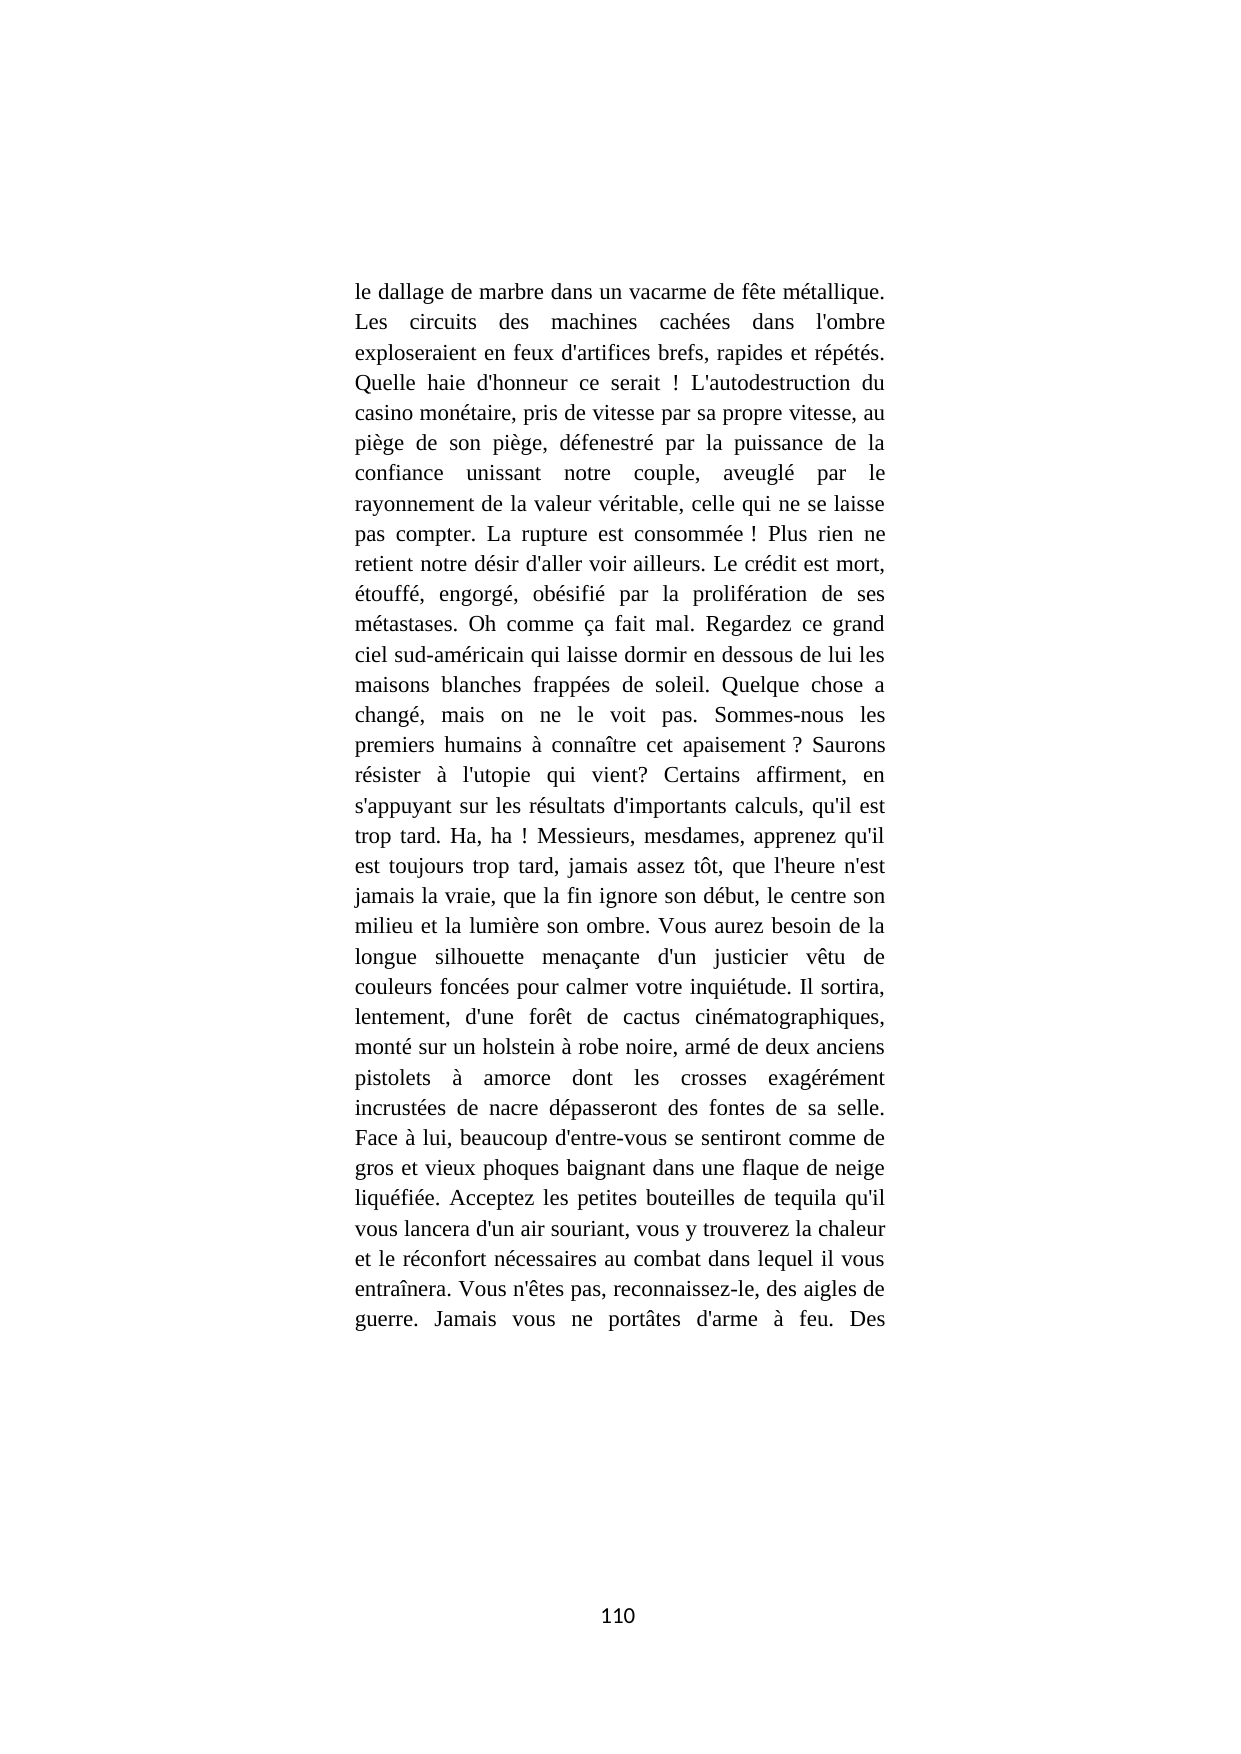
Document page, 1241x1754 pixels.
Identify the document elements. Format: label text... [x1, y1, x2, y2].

text le dallage de marbre dans un vacarme de fête métallique. Les circuits des machines cachées dans l'ombre exploseraient en feux d'artifices brefs, rapides et répétés. Quelle haie d'honneur ce serait ! L'autodestruction du casino monétaire, pris de vitesse par sa propre vitesse, au piège de son piège, défenestré par la puissance de la confiance unissant notre couple, aveuglé par le rayonnement de la valeur véritable, celle qui ne se laisse pas compter. La rupture est consommée ! Plus rien ne retient notre désir d'aller voir ailleurs. Le crédit est mort, étouffé, engorgé, obésifié par la prolifération de ses métastases. Oh comme ça fait mal. Regardez ce grand ciel sud-américain qui laisse dormir en dessous de lui les maisons blanches frappées de soleil. Quelque chose a changé, mais on ne le voit pas. Sommes-nous les premiers humains à connaître cet apaisement ? Saurons résister à l'utopie qui vient? Certains affirment, en s'appuyant sur les résultats d'importants calculs, qu'il est trop tard. Ha, ha ! Messieurs, mesdames, apprenez qu'il est toujours trop tard, jamais assez tôt, que l'heure n'est jamais la vraie, que la fin ignore son début, le centre son milieu et la lumière son ombre. Vous aurez besoin de la longue silhouette menaçante d'un justicier vêtu de couleurs foncées pour calmer votre inquiétude. Il sortira, lentement, d'une forêt de cactus cinématographiques, monté sur un holstein à robe noire, armé de deux anciens pistolets à amorce dont les crosses exagérément incrustées de nacre dépasseront des fontes de sa selle. Face à lui, beaucoup d'entre-vous se sentiront comme de gros et vieux phoques baignant dans une flaque de neige liquéfiée. Acceptez les petites bouteilles de tequila qu'il vous lancera d'un air souriant, vous y trouverez la chaleur et le réconfort nécessaires au combat dans lequel il vous entraînera. Vous n'êtes pas, reconnaissez-le, des aigles de guerre. Jamais vous ne portâtes d'arme à feu. Des [354, 278, 886, 1332]
